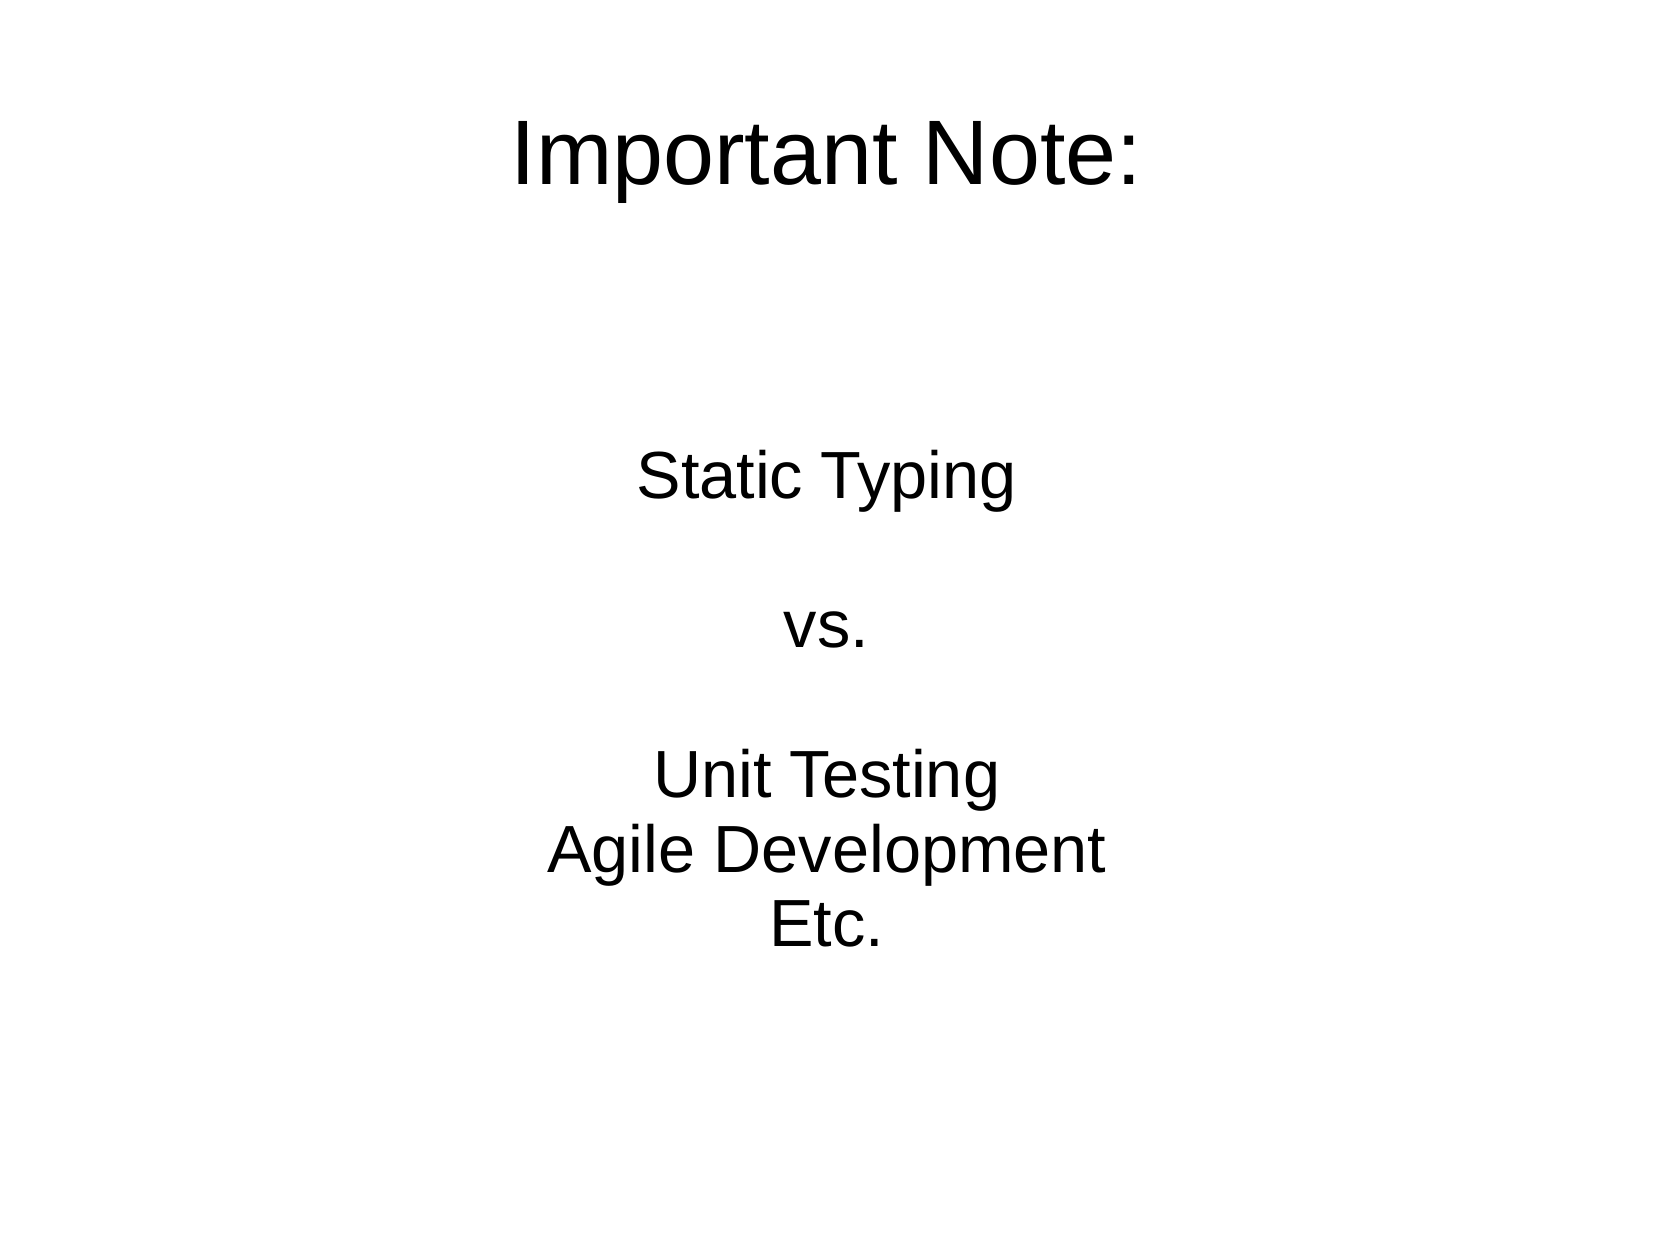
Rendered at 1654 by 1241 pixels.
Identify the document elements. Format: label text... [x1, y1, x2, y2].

title Important Note: [82, 49, 1571, 257]
subtitle Static Typing vs. Unit Testing Agile Development Etc. [82, 290, 1571, 1109]
